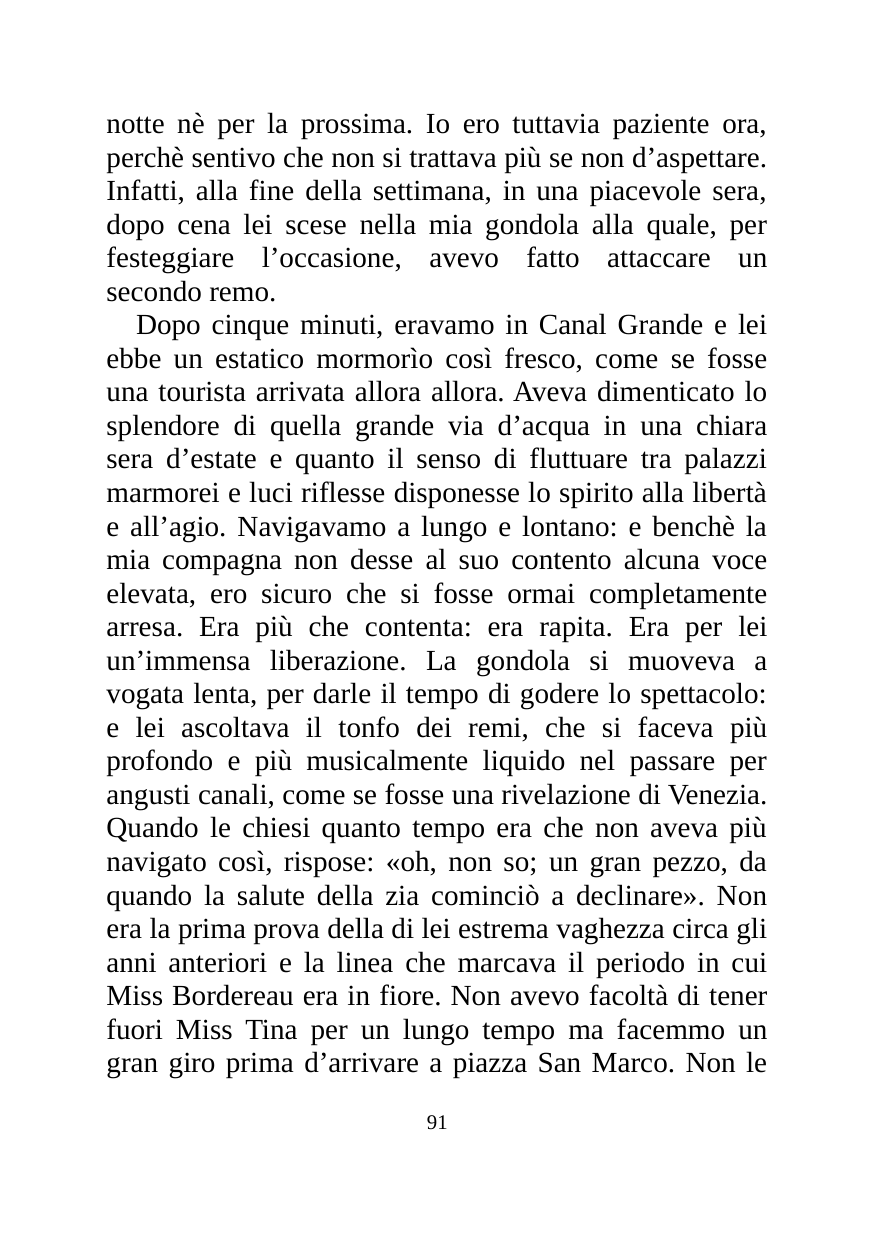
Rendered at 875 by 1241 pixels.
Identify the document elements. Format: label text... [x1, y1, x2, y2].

text Dopo cinque minuti, eravamo in Canal Grande e lei ebbe un estatico mormorìo così fresco, come se fosse una tourista arrivata allora allora. Aveva dimenticato lo splendore di quella grande via d’acqua in una chiara sera d’estate e quanto il senso di fluttuare tra palazzi marmorei e luci riflesse disponesse lo spirito alla libertà e all’agio. Navigavamo a lungo e lontano: e benchè la mia compagna non desse al suo contento alcuna voce elevata, ero sicuro che si fosse ormai completamente arresa. Era più che contenta: era rapita. Era per lei un’immensa liberazione. La gondola si muoveva a vogata lenta, per darle il tempo di godere lo spettacolo: e lei ascoltava il tonfo dei remi, che si faceva più profondo e più musicalmente liquido nel passare per angusti canali, come se fosse una rivelazione di Venezia. Quando le chiesi quanto tempo era che non aveva più navigato così, rispose: «oh, non so; un gran pezzo, da quando la salute della zia cominciò a declinare». Non era la prima prova della di lei estrema vaghezza circa gli anni anteriori e la linea che marcava il periodo in cui Miss Bordereau era in fiore. Non avevo facoltà di tener fuori Miss Tina per un lungo tempo ma facemmo un gran giro prima d’arrivare a piazza San Marco. Non le [106, 307, 768, 1079]
text notte nè per la prossima. Io ero tuttavia paziente ora, perchè sentivo che non si trattava più se non d’aspettare. Infatti, alla fine della settimana, in una piacevole sera, dopo cena lei scese nella mia gondola alla quale, per festeggiare l’occasione, avevo fatto attaccare un secondo remo. [106, 106, 768, 307]
